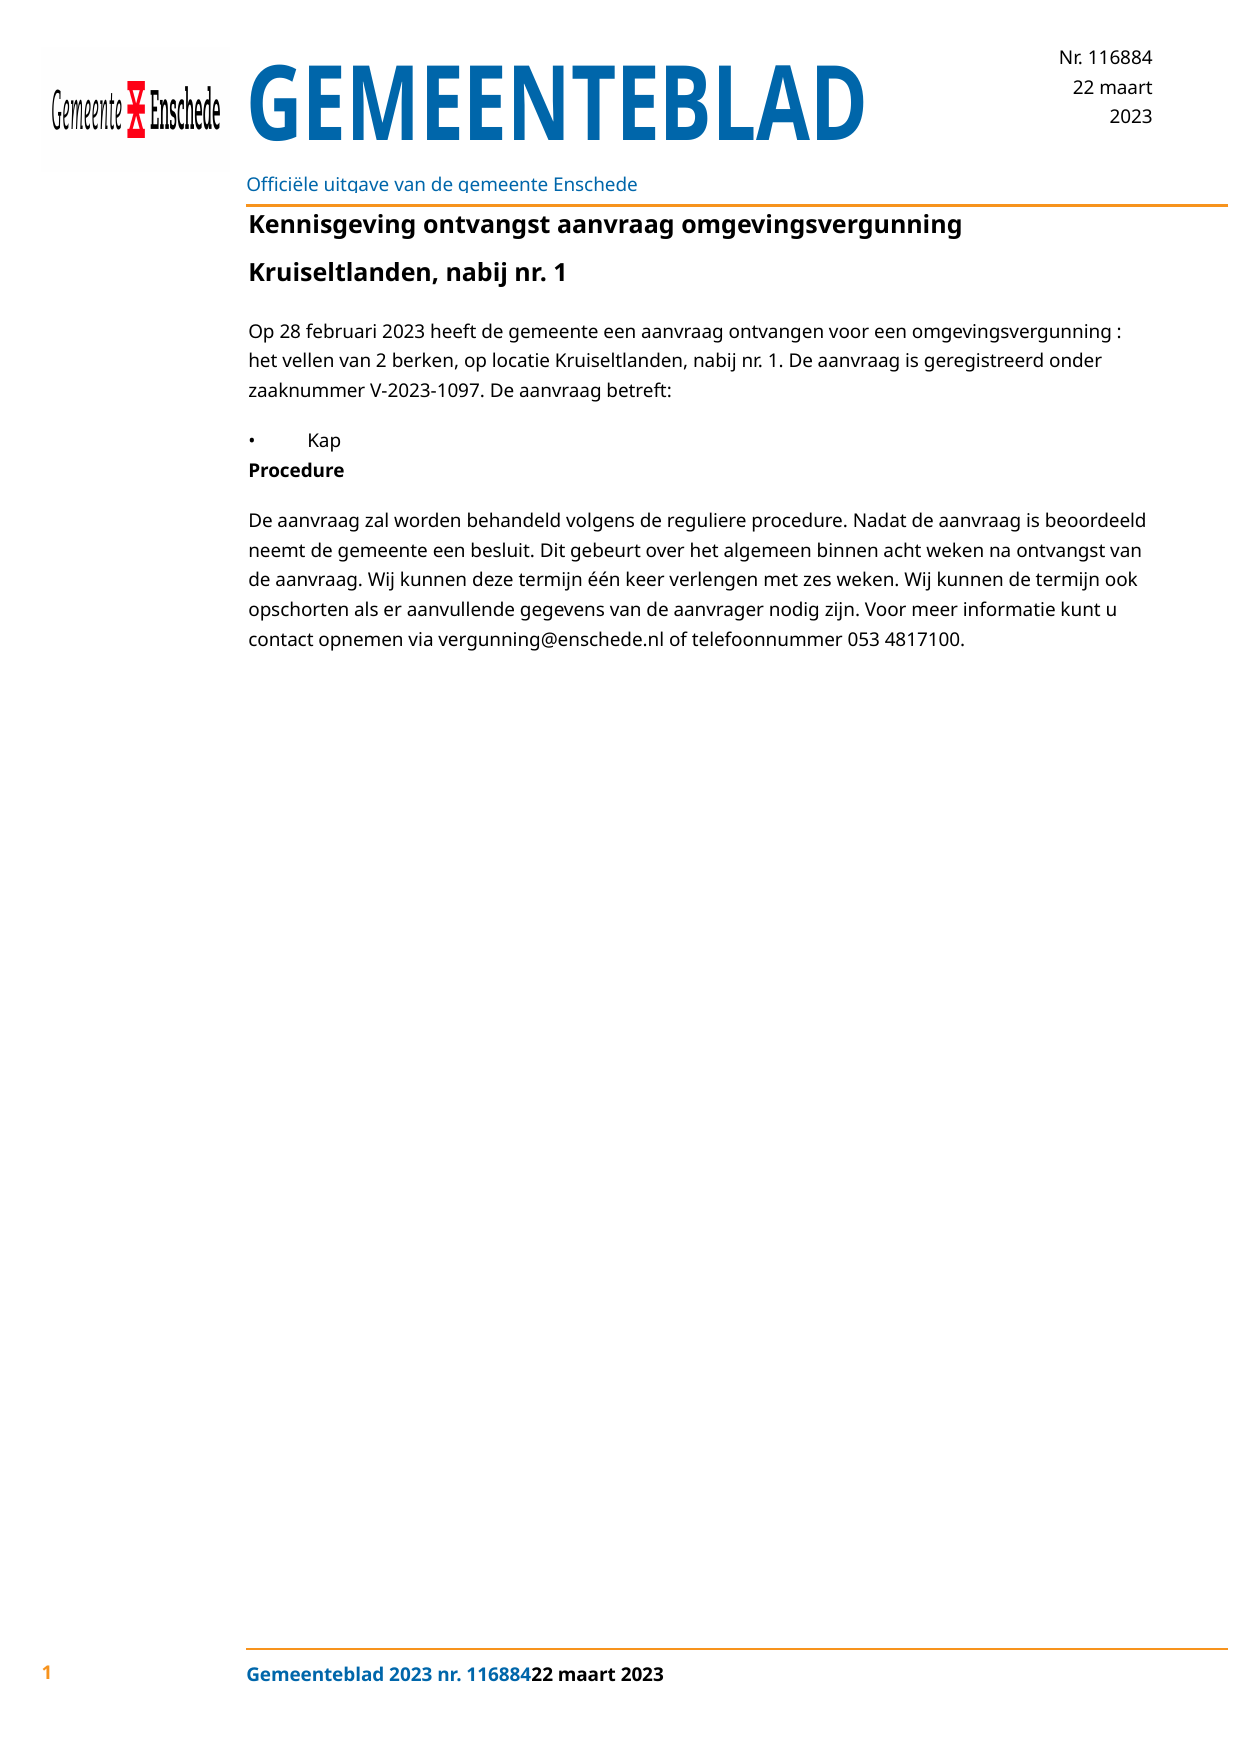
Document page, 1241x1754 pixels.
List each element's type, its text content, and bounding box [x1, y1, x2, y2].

text Kennisgeving ontvangst aanvraag omgevingsvergunning Kruiseltlanden, nabij nr. 1 [248, 207, 1152, 288]
list Kap [248, 427, 1152, 453]
text Op 28 februari 2023 heeft de gemeente een aanvraag ontvangen voor een omgevingsvergunning : het vellen van 2 berken, op locatie Kruiseltlanden, nabij nr. 1. De aanvraag is geregistreerd onder zaaknummer V-2023-1097. De aanvraag betreft: [248, 318, 1152, 403]
picture [41, 47, 231, 172]
text De aanvraag zal worden behandeld volgens de reguliere procedure. Nadat de aanvraag is beoordeeld neemt de gemeente een besluit. Dit gebeurt over het algemeen binnen acht weken na ontvangst van de aanvraag. Wij kunnen deze termijn één keer verlengen met zes weken. Wij kunnen de termijn ook opschorten als er aanvullende gegevens van de aanvrager nodig zijn. Voor meer informatie kunt u contact opnemen via vergunning@enschede.nl of telefoonnummer 053 4817100. [248, 507, 1152, 652]
text Procedure [248, 457, 1152, 483]
